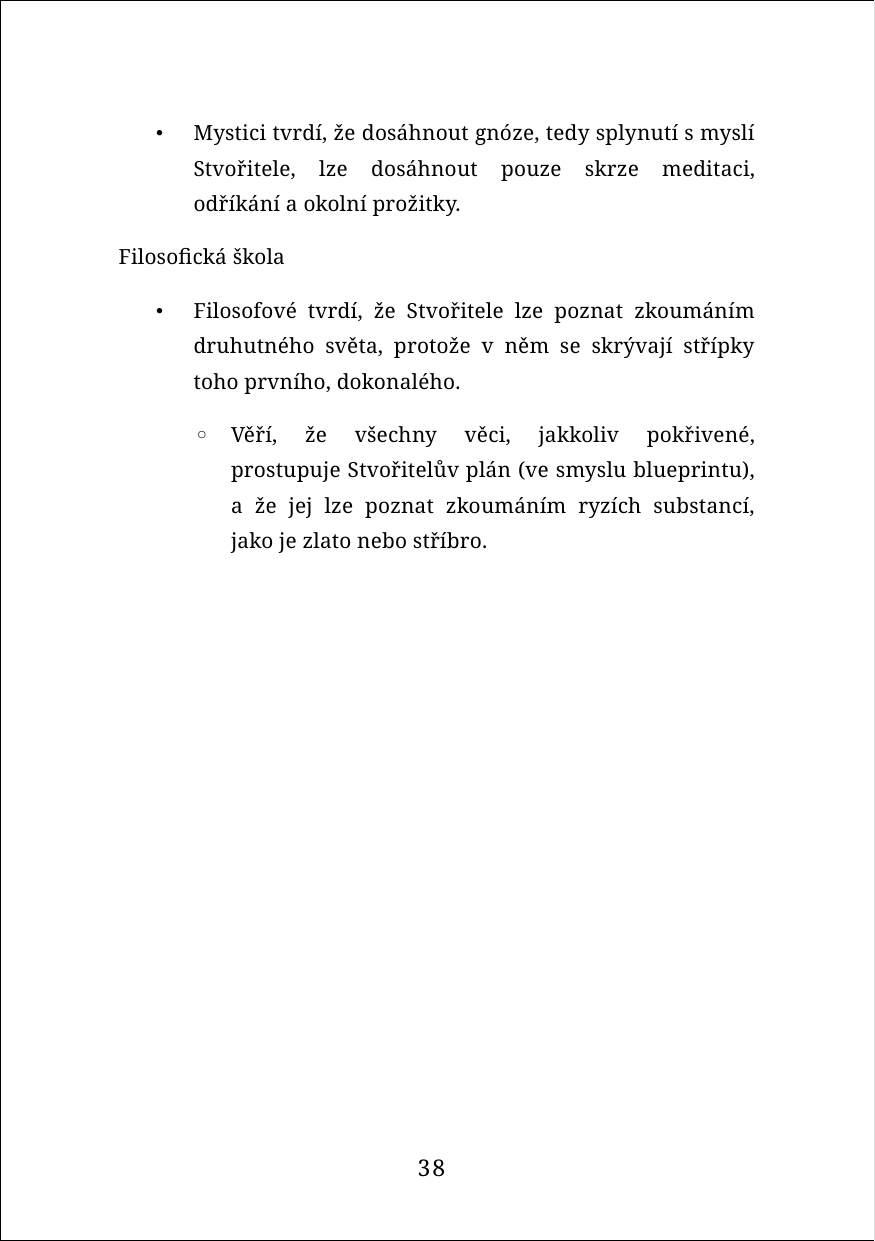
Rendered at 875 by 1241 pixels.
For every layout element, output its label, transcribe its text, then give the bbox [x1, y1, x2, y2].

list Věří, že všechny věci, jakkoliv pokřivené, prostupuje Stvořitelův plán (ve smyslu blueprintu), a že jej lze poznat zkoumáním ryzích substancí, jako je zlato nebo stříbro. [193, 420, 756, 555]
text Filosofická škola [118, 242, 756, 271]
list Mystici tvrdí, že dosáhnout gnóze, tedy splynutí s myslí Stvořitele, lze dosáhnout pouze skrze meditaci, odříkání a okolní prožitky. [156, 118, 756, 218]
list Filosofové tvrdí, že Stvořitele lze poznat zkoumáním druhutného světa, protože v něm se skrývají střípky toho prvního, dokonalého. [156, 296, 756, 395]
